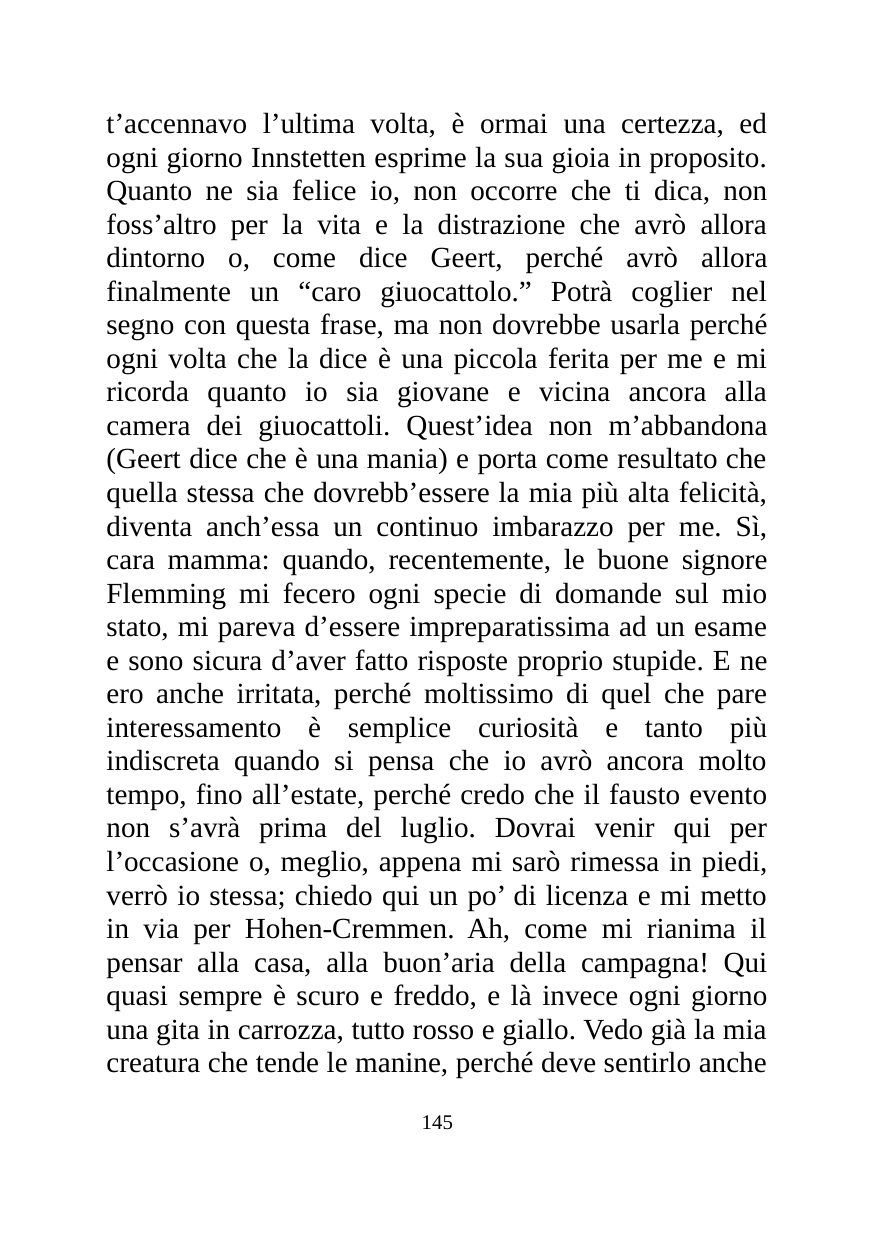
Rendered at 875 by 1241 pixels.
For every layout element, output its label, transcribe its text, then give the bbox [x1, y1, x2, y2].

text t’accennavo l’ultima volta, è ormai una certezza, ed ogni giorno Innstetten esprime la sua gioia in proposito. Quanto ne sia felice io, non occorre che ti dica, non foss’altro per la vita e la distrazione che avrò allora dintorno o, come dice Geert, perché avrò allora finalmente un “caro giuocattolo.” Potrà coglier nel segno con questa frase, ma non dovrebbe usarla perché ogni volta che la dice è una piccola ferita per me e mi ricorda quanto io sia giovane e vicina ancora alla camera dei giuocattoli. Quest’idea non m’abbandona (Geert dice che è una mania) e porta come resultato che quella stessa che dovrebb’essere la mia più alta felicità, diventa anch’essa un continuo imbarazzo per me. Sì, cara mamma: quando, recentemente, le buone signore Flemming mi fecero ogni specie di domande sul mio stato, mi pareva d’essere impreparatissima ad un esame e sono sicura d’aver fatto risposte proprio stupide. E ne ero anche irritata, perché moltissimo di quel che pare interessamento è semplice curiosità e tanto più indiscreta quando si pensa che io avrò ancora molto tempo, fino all’estate, perché credo che il fausto evento non s’avrà prima del luglio. Dovrai venir qui per l’occasione o, meglio, appena mi sarò rimessa in piedi, verrò io stessa; chiedo qui un po’ di licenza e mi metto in via per Hohen-Cremmen. Ah, come mi rianima il pensar alla casa, alla buon’aria della campagna! Qui quasi sempre è scuro e freddo, e là invece ogni giorno una gita in carrozza, tutto rosso e giallo. Vedo già la mia creatura che tende le manine, perché deve sentirlo anche [106, 106, 768, 1079]
